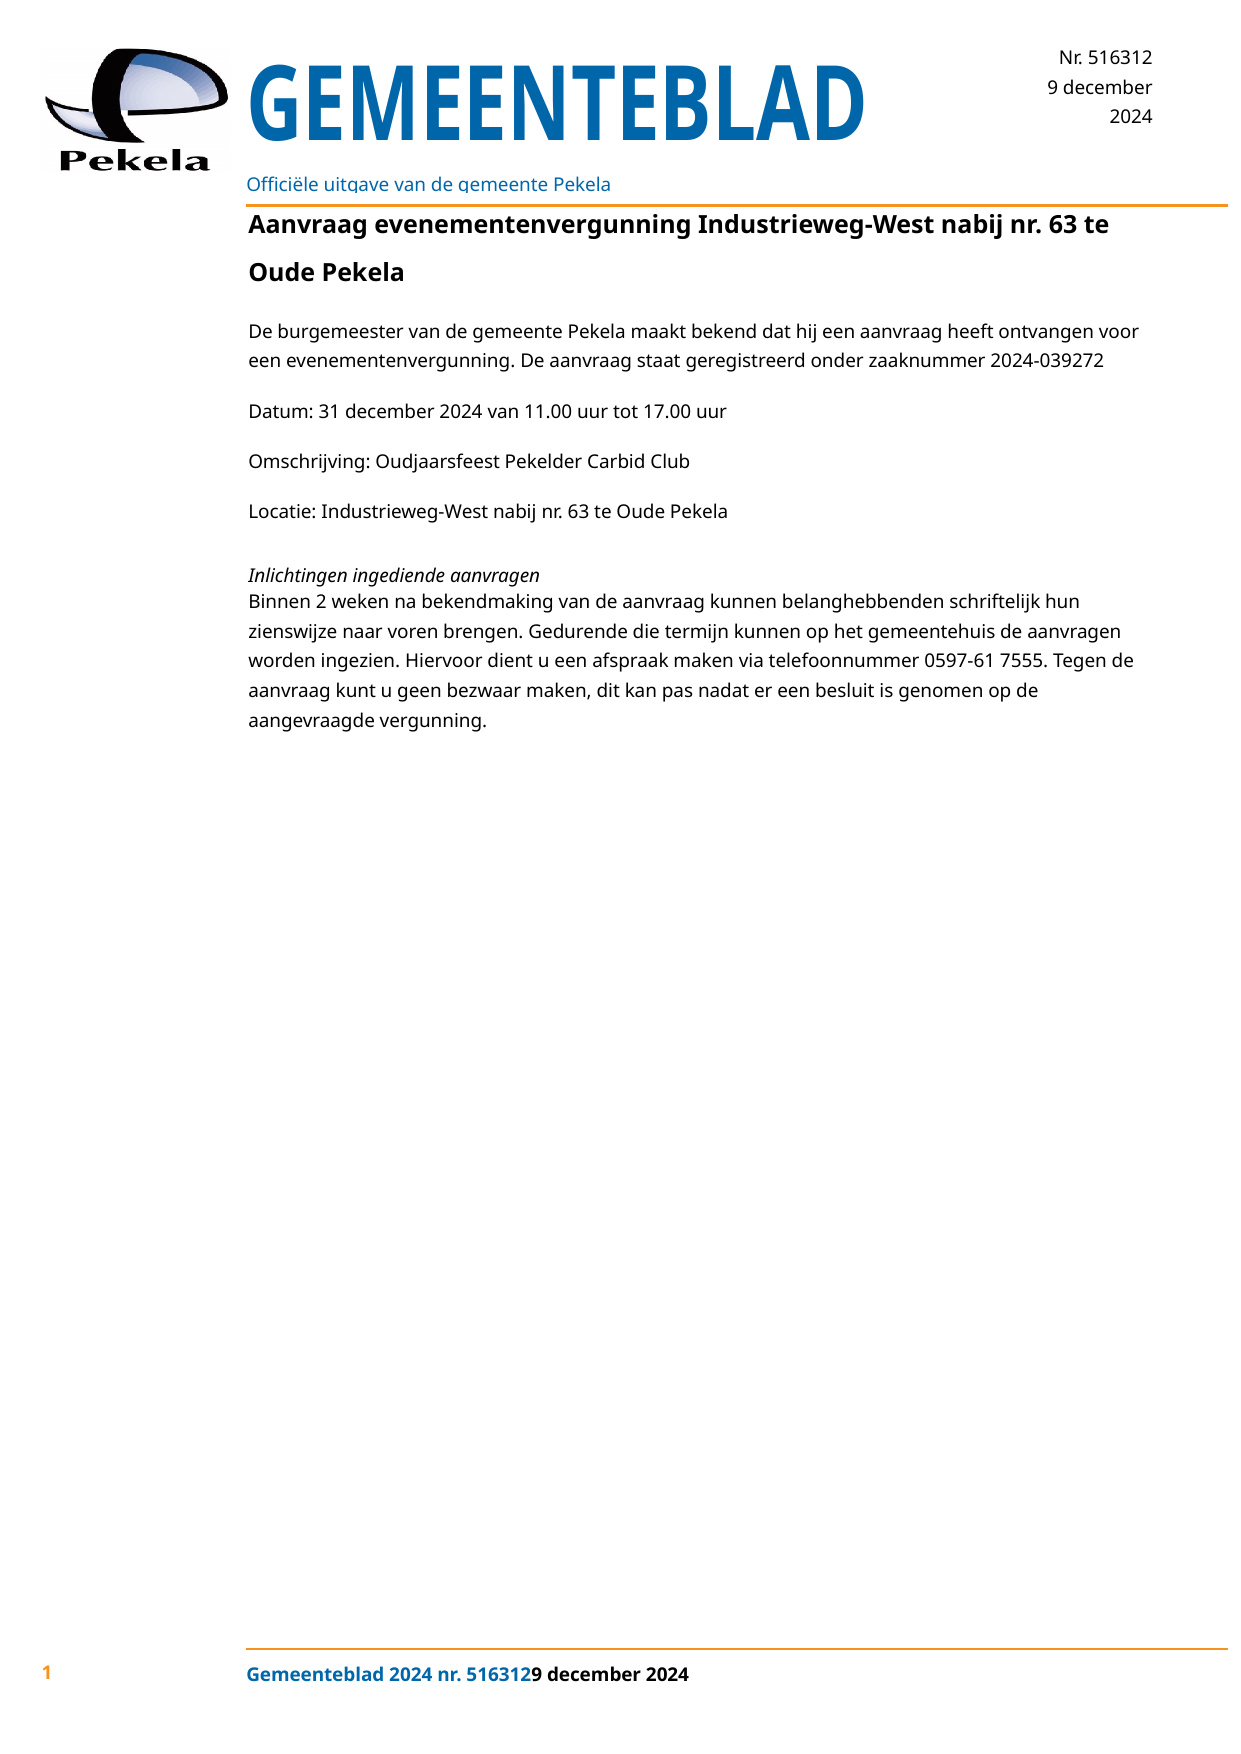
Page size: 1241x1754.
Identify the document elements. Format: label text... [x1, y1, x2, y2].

text Inlichtingen ingediende aanvragen [248, 563, 1152, 588]
text De burgemeester van de gemeente Pekela maakt bekend dat hij een aanvraag heeft ontvangen voor een evenementenvergunning. De aanvraag staat geregistreerd onder zaaknummer 2024-039272 [248, 318, 1152, 373]
picture [41, 47, 231, 172]
text Datum: 31 december 2024 van 11.00 uur tot 17.00 uur [248, 398, 1152, 424]
text Binnen 2 weken na bekendmaking van de aanvraag kunnen belanghebbenden schriftelijk hun zienswijze naar voren brengen. Gedurende die termijn kunnen op het gemeentehuis de aanvragen worden ingezien. Hiervoor dient u een afspraak maken via telefoonnummer 0597-61 7555. Tegen de aanvraag kunt u geen bezwaar maken, dit kan pas nadat er een besluit is genomen op de aangevraagde vergunning. [248, 588, 1152, 732]
text Omschrijving: Oudjaarsfeest Pekelder Carbid Club [248, 448, 1152, 474]
text Locatie: Industrieweg-West nabij nr. 63 te Oude Pekela [248, 499, 1152, 524]
text Aanvraag evenementenvergunning Industrieweg-West nabij nr. 63 te Oude Pekela [248, 207, 1152, 288]
